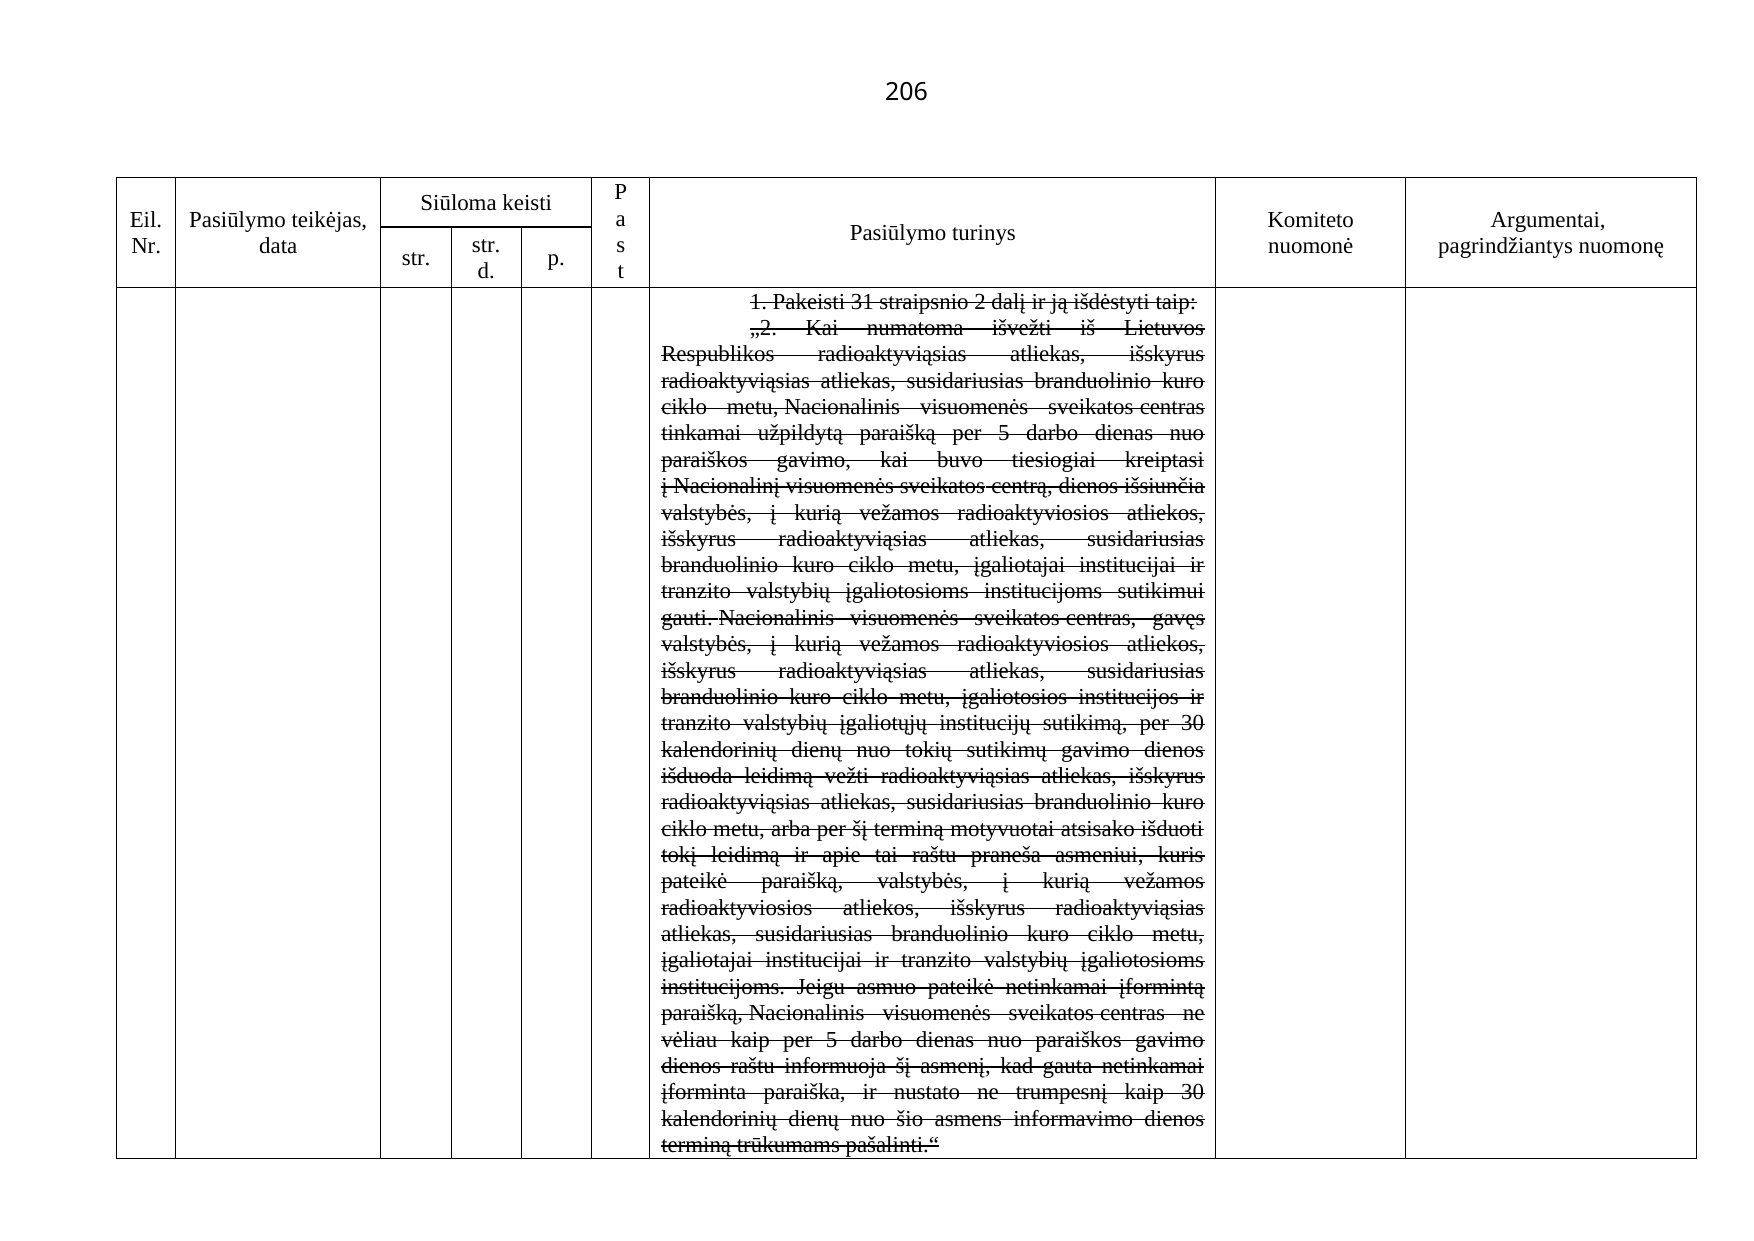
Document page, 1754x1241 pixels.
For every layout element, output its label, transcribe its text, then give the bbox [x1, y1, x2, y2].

table_cell [1216, 288, 1405, 1157]
table_header Pasiūlymo teikėjas, data [176, 178, 380, 287]
table_cell [592, 288, 649, 1157]
table_cell [176, 288, 380, 1157]
table_cell [522, 288, 591, 1157]
table_header Argumentai, pagrindžiantys nuomonę [1406, 178, 1696, 287]
table_header Pasiūlymo turinys [650, 178, 1215, 287]
table_header Eil. Nr. [117, 178, 175, 287]
table_header Pastabos [592, 178, 649, 287]
table_cell str. d. [452, 228, 521, 287]
table_cell [1406, 288, 1696, 1157]
table_cell [381, 288, 451, 1157]
table_cell [452, 288, 521, 1157]
table_cell [117, 288, 175, 1157]
table_cell str. [381, 228, 451, 287]
table_cell 1. Pakeisti 31 straipsnio 2 dalį ir ją išdėstyti taip: „2. Kai numatoma išvežti iš Lietuvos Respublikos radioaktyviąsias atliekas, išskyrus radioaktyviąsias atliekas, susidariusias branduolinio kuro ciklo metu, Nacionalinis visuomenės sveikatos centras tinkamai užpildytą paraišką per 5 darbo dienas nuo paraiškos gavimo, kai buvo tiesiogiai kreiptasi į Nacionalinį visuomenės sveikatos centrą, dienos išsiunčia valstybės, į kurią vežamos radioaktyviosios atliekos, išskyrus radioaktyviąsias atliekas, susidariusias branduolinio kuro ciklo metu, įgaliotajai institucijai ir tranzito valstybių įgaliotosioms institucijoms sutikimui gauti. Nacionalinis visuomenės sveikatos centras, gavęs valstybės, į kurią vežamos radioaktyviosios atliekos, išskyrus radioaktyviąsias atliekas, susidariusias branduolinio kuro ciklo metu, įgaliotosios institucijos ir tranzito valstybių įgaliotųjų institucijų sutikimą, per 30 kalendorinių dienų nuo tokių sutikimų gavimo dienos išduoda leidimą vežti radioaktyviąsias atliekas, išskyrus radioaktyviąsias atliekas, susidariusias branduolinio kuro ciklo metu, arba per šį terminą motyvuotai atsisako išduoti tokį leidimą ir apie tai raštu praneša asmeniui, kuris pateikė paraišką, valstybės, į kurią vežamos radioaktyviosios atliekos, išskyrus radioaktyviąsias atliekas, susidariusias branduolinio kuro ciklo metu, įgaliotajai institucijai ir tranzito valstybių įgaliotosioms institucijoms. Jeigu asmuo pateikė netinkamai įformintą paraišką, Nacionalinis visuomenės sveikatos centras ne vėliau kaip per 5 darbo dienas nuo paraiškos gavimo dienos raštu informuoja šį asmenį, kad gauta netinkamai įforminta paraiška, ir nustato ne trumpesnį kaip 30 kalendorinių dienų nuo šio asmens informavimo dienos terminą trūkumams pašalinti.“ [650, 288, 1215, 1157]
table_header Komiteto nuomonė [1216, 178, 1405, 287]
table_header Siūloma keisti [381, 178, 591, 226]
table_cell p. [522, 228, 591, 287]
